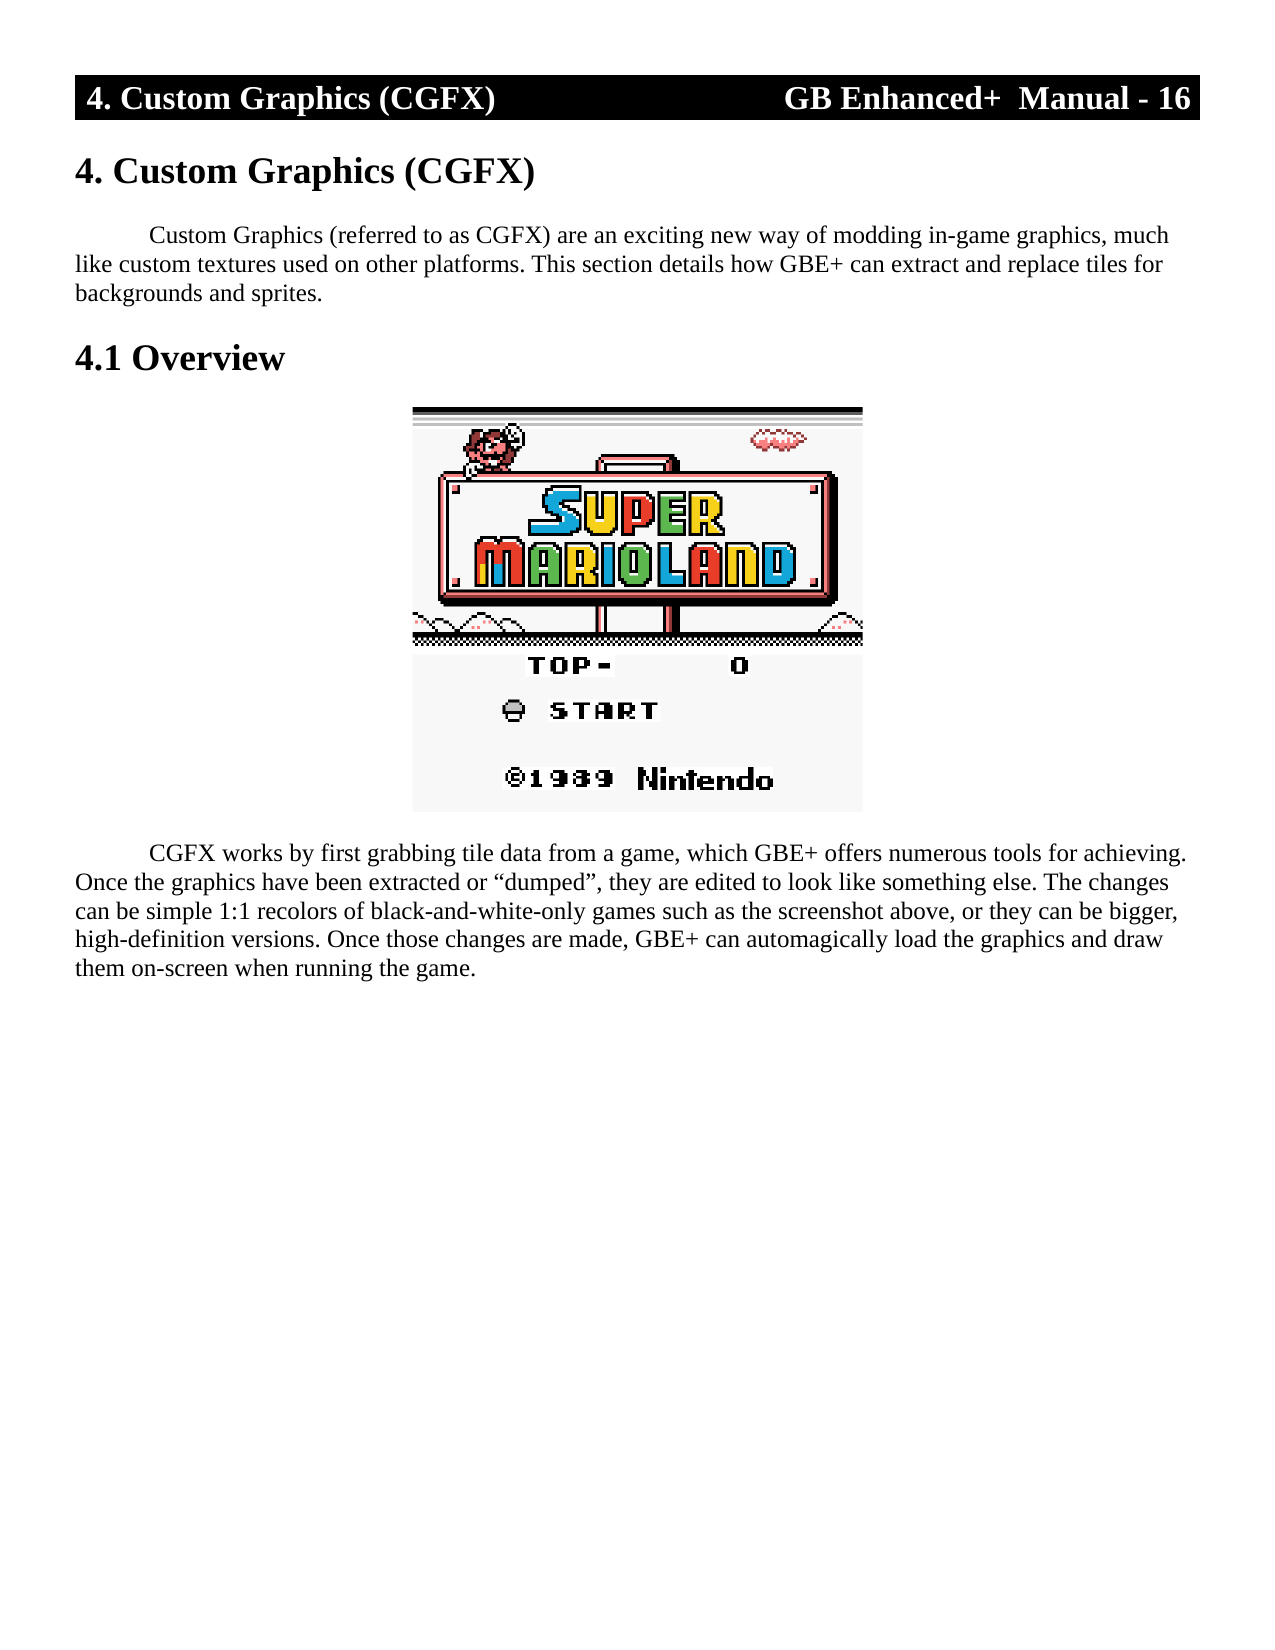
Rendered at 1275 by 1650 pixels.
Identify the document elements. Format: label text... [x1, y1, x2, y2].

text CGFX works by first grabbing tile data from a game, which GBE+ offers numerous tools for achieving. Once the graphics have been extracted or “dumped”, they are edited to look like something else. The changes can be simple 1:1 recolors of black-and-white-only games such as the screenshot above, or they can be bigger, high-definition versions. Once those changes are made, GBE+ can automagically load the graphics and draw them on-screen when running the game. [75, 838, 1200, 982]
text Custom Graphics (referred to as CGFX) are an exciting new way of modding in-game graphics, much like custom textures used on other platforms. This section details how GBE+ can extract and replace tiles for backgrounds and sprites. [75, 220, 1200, 306]
text 4. Custom Graphics (CGFX) GB Enhanced+ Manual - 16 [75, 75, 1200, 119]
picture [412, 407, 863, 812]
text 4. Custom Graphics (CGFX) [75, 148, 1200, 191]
text 4.1 Overview [75, 335, 1200, 378]
